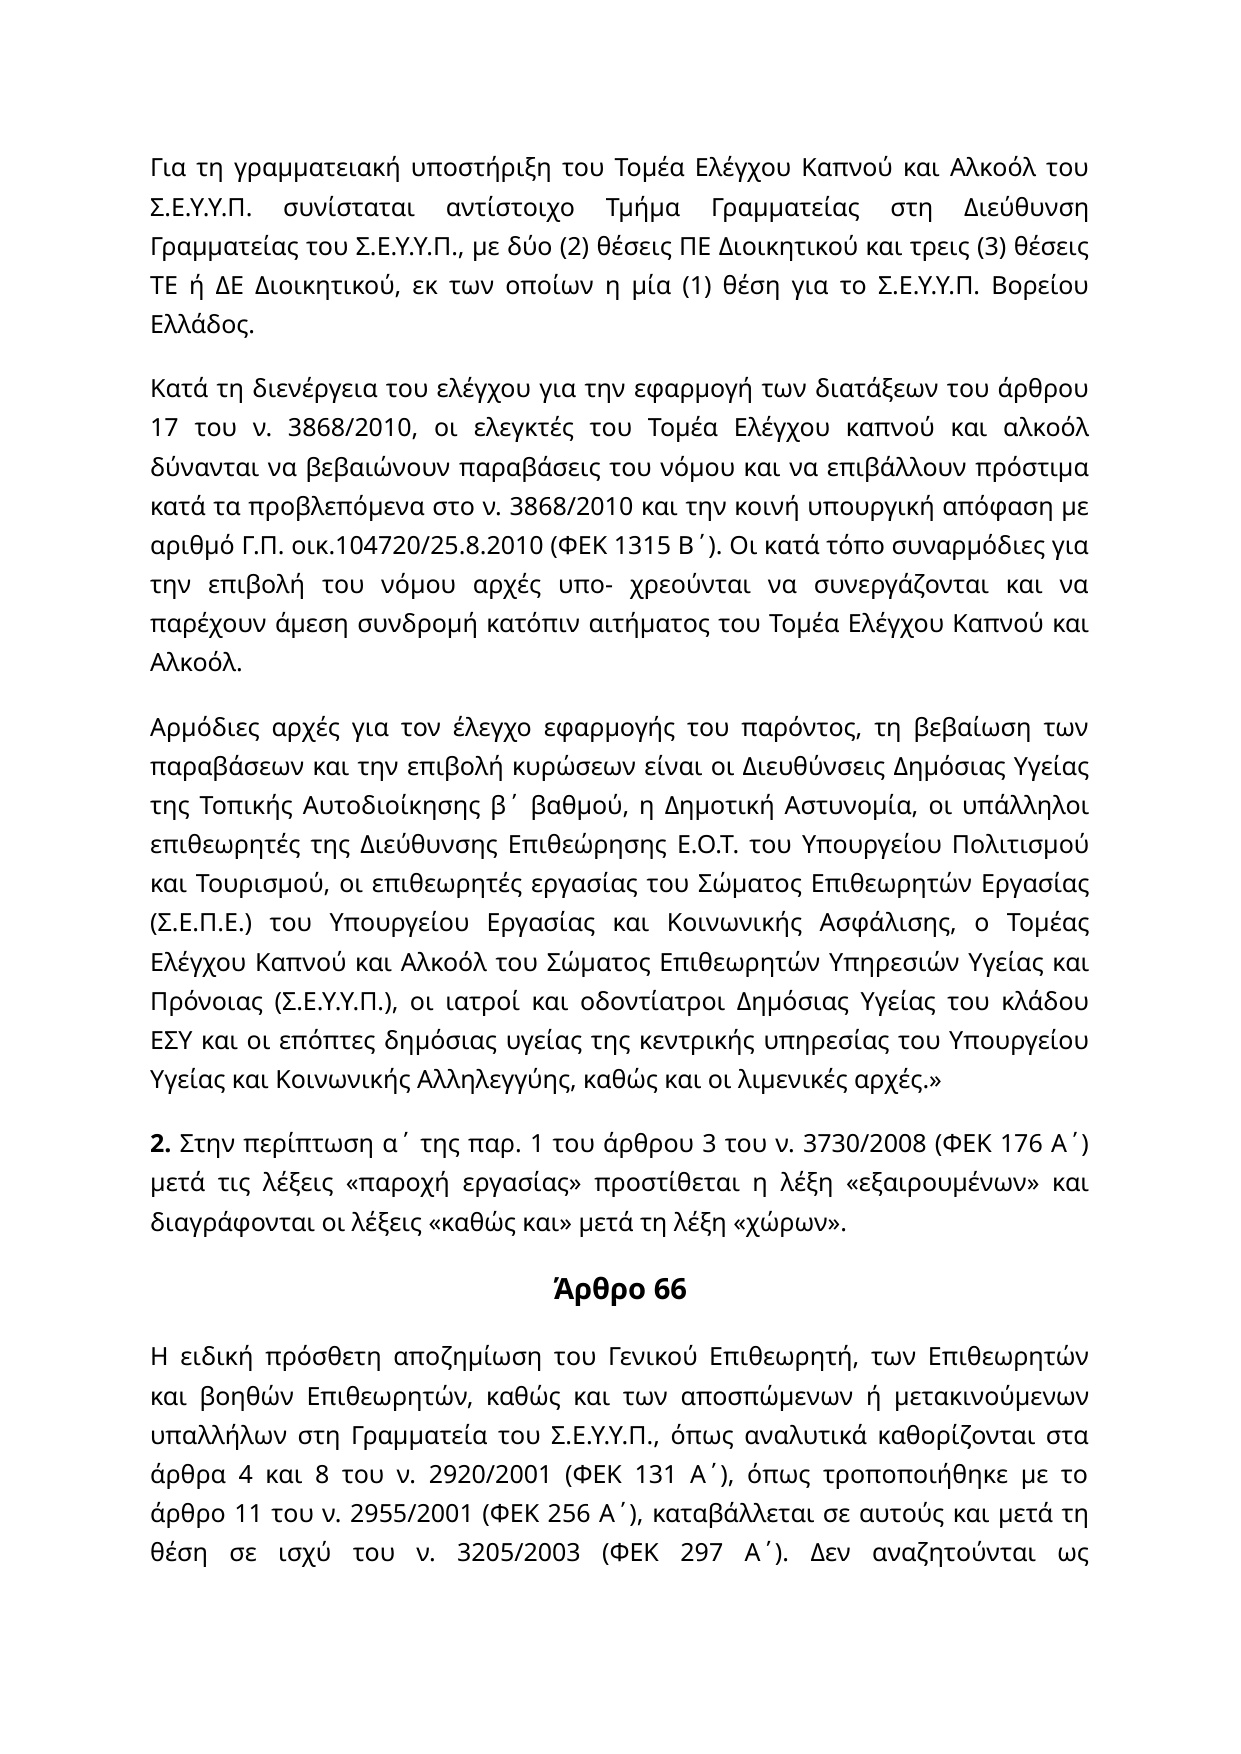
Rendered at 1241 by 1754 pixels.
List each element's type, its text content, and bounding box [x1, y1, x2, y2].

subtitle Άρθρο 66 [150, 1268, 1090, 1308]
text Κατά τη διενέργεια του ελέγχου για την εφαρμογή των διατάξεων του άρθρου 17 του ν. 3868/2010, οι ελεγκτές του Τομέα Ελέγχου καπνού και αλκοόλ δύνανται να βεβαιώνουν παραβάσεις του νόμου και να επιβάλλουν πρόστιμα κατά τα προβλεπόμενα στο ν. 3868/2010 και την κοινή υπουργική απόφαση με αριθμό Γ.Π. οικ.104720/25.8.2010 (ΦΕΚ 1315 Β΄). Οι κατά τόπο συναρμόδιες για την επιβολή του νόμου αρχές υπο- χρεούνται να συνεργάζονται και να παρέχουν άμεση συνδρομή κατόπιν αιτήματος του Τομέα Ελέγχου Καπνού και Αλκοόλ. [150, 371, 1090, 679]
text Η ειδική πρόσθετη αποζημίωση του Γενικού Επιθεωρητή, των Επιθεωρητών και βοηθών Επιθεωρητών, καθώς και των αποσπώμενων ή μετακινούμενων υπαλλήλων στη Γραμματεία του Σ.Ε.Υ.Υ.Π., όπως αναλυτικά καθορίζονται στα άρθρα 4 και 8 του ν. 2920/2001 (ΦΕΚ 131 Α΄), όπως τροποποιήθηκε με το άρθρο 11 του ν. 2955/2001 (ΦΕΚ 256 Α΄), καταβάλλεται σε αυτούς και μετά τη θέση σε ισχύ του ν. 3205/2003 (ΦΕΚ 297 Α΄). Δεν αναζητούνται ως [150, 1339, 1090, 1569]
text Αρμόδιες αρχές για τον έλεγχο εφαρμογής του παρόντος, τη βεβαίωση των παραβάσεων και την επιβολή κυρώσεων είναι οι Διευθύνσεις Δημόσιας Υγείας της Τοπικής Αυτοδιοίκησης β΄ βαθμού, η Δημοτική Αστυνομία, οι υπάλληλοι επιθεωρητές της Διεύθυνσης Επιθεώρησης Ε.Ο.Τ. του Υπουργείου Πολιτισμού και Τουρισμού, οι επιθεωρητές εργασίας του Σώματος Επιθεωρητών Εργασίας (Σ.Ε.Π.Ε.) του Υπουργείου Εργασίας και Κοινωνικής Ασφάλισης, ο Τομέας Ελέγχου Καπνού και Αλκοόλ του Σώματος Επιθεωρητών Υπηρεσιών Υγείας και Πρόνοιας (Σ.Ε.Υ.Υ.Π.), οι ιατροί και οδοντίατροι Δημόσιας Υγείας του κλάδου ΕΣΥ και οι επόπτες δημόσιας υγείας της κεντρικής υπηρεσίας του Υπουργείου Υγείας και Κοινωνικής Αλληλεγγύης, καθώς και οι λιμενικές αρχές.» [150, 709, 1090, 1096]
text Για τη γραμματειακή υποστήριξη του Τομέα Ελέγχου Καπνού και Αλκοόλ του Σ.Ε.Υ.Υ.Π. συνίσταται αντίστοιχο Τμήμα Γραμματείας στη Διεύθυνση Γραμματείας του Σ.Ε.Υ.Υ.Π., με δύο (2) θέσεις ΠΕ Διοικητικού και τρεις (3) θέσεις ΤΕ ή ΔΕ Διοικητικού, εκ των οποίων η μία (1) θέση για το Σ.Ε.Υ.Υ.Π. Βορείου Ελλάδος. [150, 150, 1090, 341]
text 2. Στην περίπτωση α΄ της παρ. 1 του άρθρου 3 του ν. 3730/2008 (ΦΕΚ 176 Α΄) μετά τις λέξεις «παροχή εργασίας» προστίθεται η λέξη «εξαιρουμένων» και διαγράφονται οι λέξεις «καθώς και» μετά τη λέξη «χώρων». [150, 1126, 1090, 1238]
